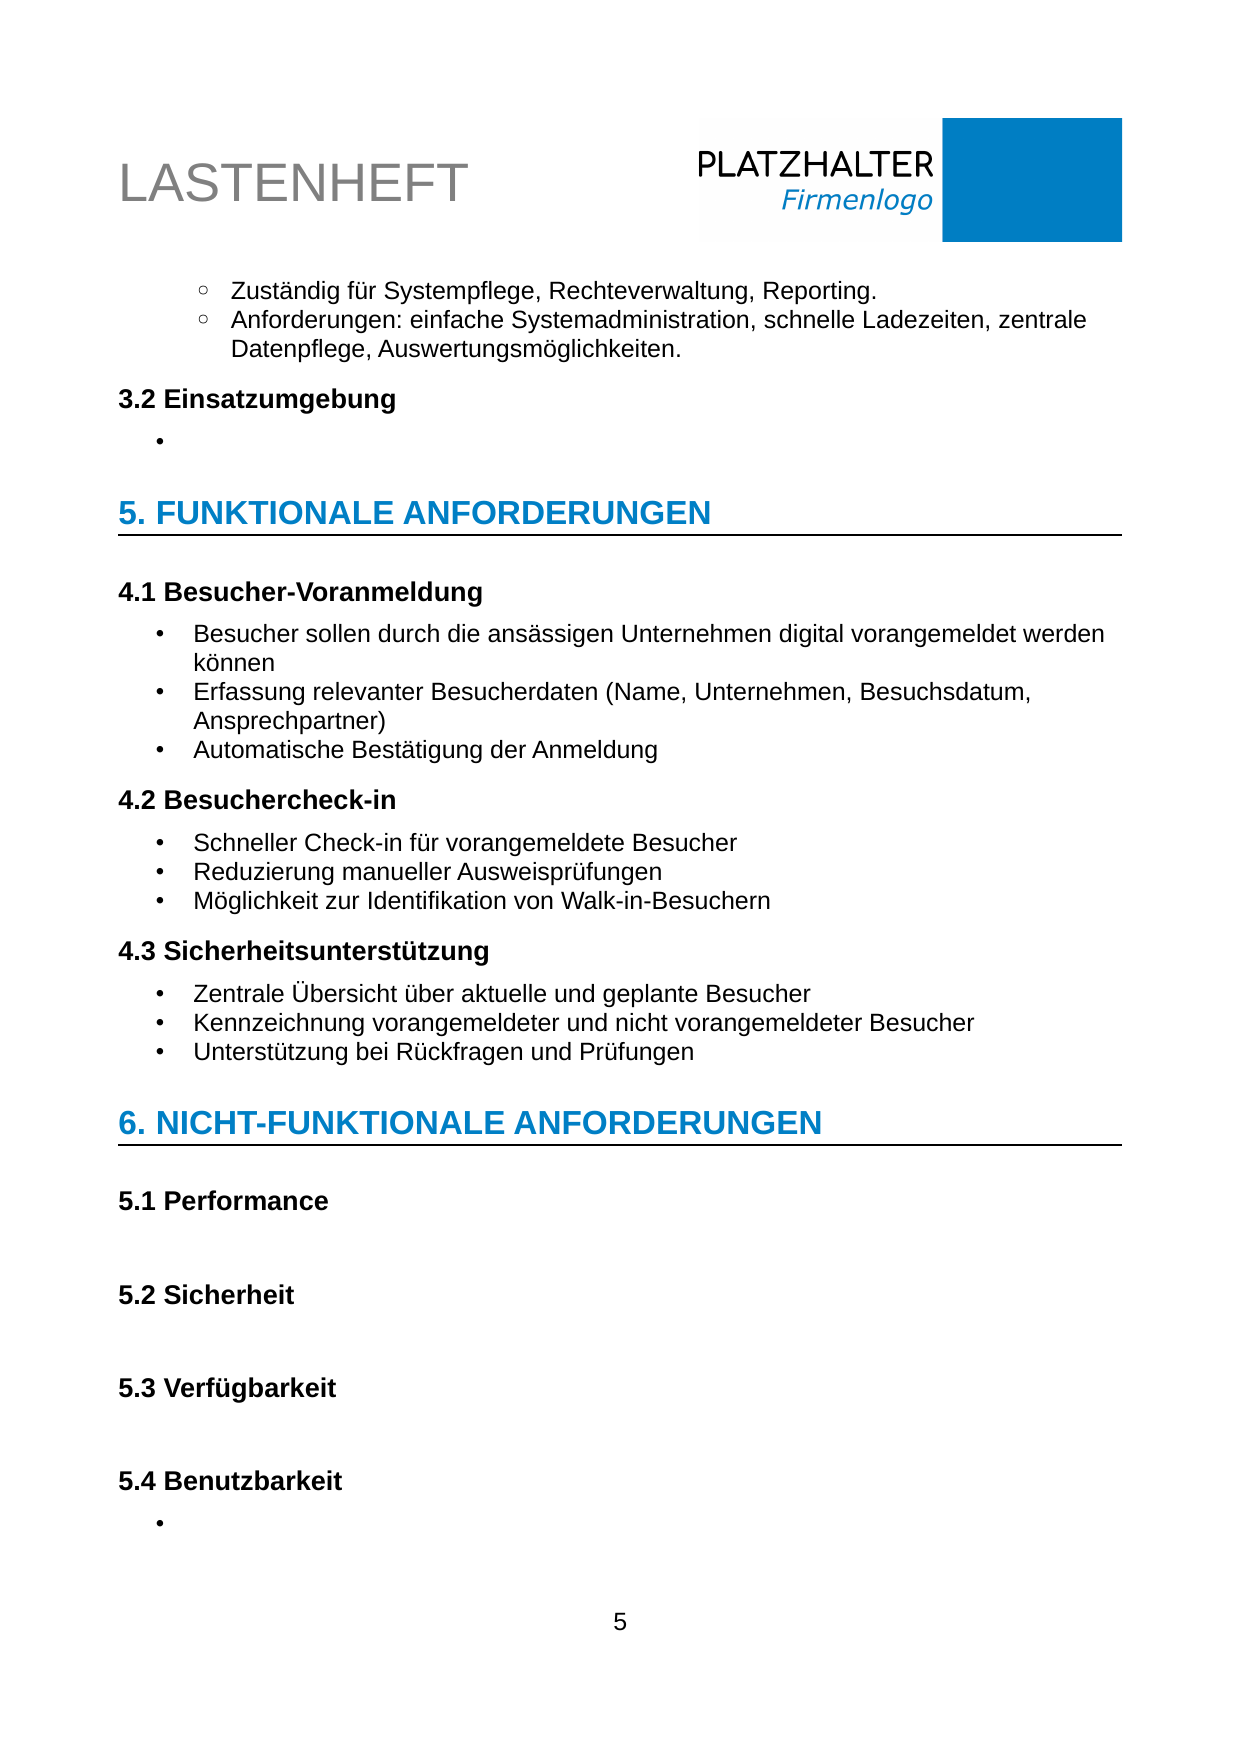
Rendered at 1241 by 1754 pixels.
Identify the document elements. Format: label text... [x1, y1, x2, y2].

subtitle 5.3 Verfügbarkeit [118, 1372, 1122, 1403]
subtitle 3.2 Einsatzumgebung [118, 383, 1122, 414]
list Besucher sollen durch die ansässigen Unternehmen digital vorangemeldet werden können [156, 619, 1122, 677]
list Reduzierung manueller Ausweisprüfungen [156, 857, 1122, 886]
subtitle 4.3 Sicherheitsunterstützung [118, 935, 1122, 967]
subtitle 5.2 Sicherheit [118, 1279, 1122, 1310]
list Kennzeichnung vorangemeldeter und nicht vorangemeldeter Besucher [156, 1008, 1122, 1037]
list Anforderungen: einfache Systemadministration, schnelle Ladezeiten, zentrale Datenpflege, Auswertungsmöglichkeiten. [193, 305, 1122, 362]
list Möglichkeit zur Identifikation von Walk-in-Besuchern [156, 886, 1122, 914]
subtitle 5.4 Benutzbarkeit [118, 1465, 1122, 1497]
subtitle Funktionale Anforderungen [118, 493, 1122, 534]
subtitle 5.1 Performance [118, 1185, 1122, 1217]
list Zentrale Übersicht über aktuelle und geplante Besucher [156, 979, 1122, 1008]
subtitle 4.1 Besucher-Voranmeldung [118, 576, 1122, 607]
list Erfassung relevanter Besucherdaten (Name, Unternehmen, Besuchsdatum, Ansprechpartner) [156, 677, 1122, 734]
list Zuständig für Systempflege, Rechteverwaltung, Reporting. [193, 276, 1122, 305]
list Automatische Bestätigung der Anmeldung [156, 734, 1122, 763]
subtitle Nicht-funktionale Anforderungen [118, 1103, 1122, 1144]
subtitle 4.2 Besuchercheck-in [118, 784, 1122, 816]
list Schneller Check-in für vorangemeldete Besucher [156, 828, 1122, 857]
picture [698, 118, 1123, 242]
list Unterstützung bei Rückfragen und Prüfungen [156, 1037, 1122, 1066]
